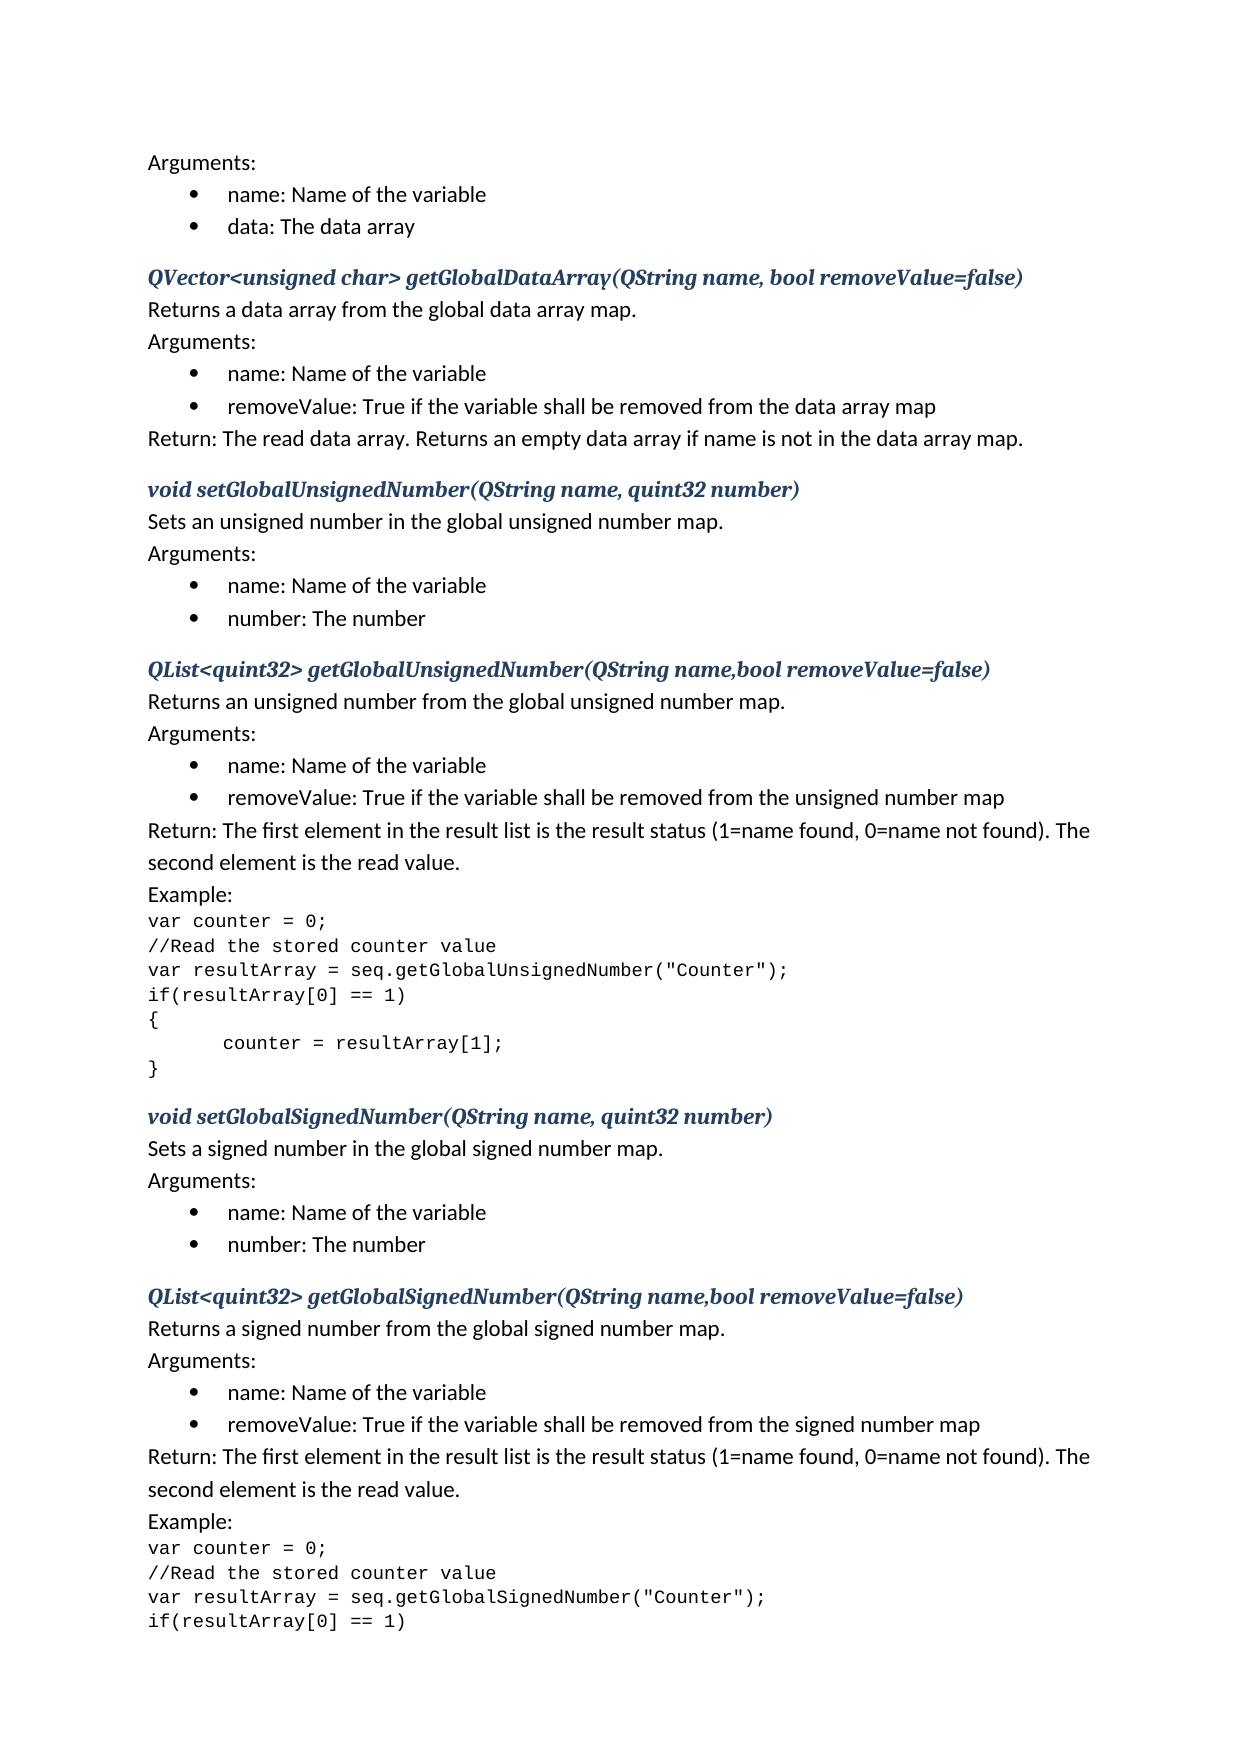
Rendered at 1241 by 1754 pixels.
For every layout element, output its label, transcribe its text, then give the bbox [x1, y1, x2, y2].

list } [148, 1058, 1093, 1080]
list removeValue: True if the variable shall be removed from the unsigned number map [190, 783, 1093, 812]
subtitle void setGlobalUnsignedNumber(QString name, quint32 number) [148, 477, 1093, 503]
list { [148, 1010, 1093, 1031]
list name: Name of the variable [190, 751, 1093, 779]
list Return: The read data array. Returns an empty data array if name is not in the data array map. [148, 424, 1093, 452]
list var resultArray = seq.getGlobalUnsignedNumber("Counter"); [148, 961, 1093, 982]
text Arguments: [148, 1346, 1093, 1374]
list removeValue: True if the variable shall be removed from the signed number map [190, 1410, 1093, 1438]
text Arguments: [148, 327, 1093, 355]
list if(resultArray[0] == 1) [148, 985, 1093, 1007]
subtitle QVector<unsigned char> getGlobalDataArray(QString name, bool removeValue=false) [148, 265, 1093, 291]
list if(resultArray[0] == 1) [148, 1612, 1093, 1633]
text Arguments: [148, 148, 1093, 176]
list number: The number [190, 1231, 1093, 1258]
text Arguments: [148, 719, 1093, 747]
list removeValue: True if the variable shall be removed from the data array map [190, 392, 1093, 420]
list counter = resultArray[1]; [148, 1034, 1093, 1055]
list var counter = 0; [148, 912, 1093, 933]
list name: Name of the variable [190, 180, 1093, 208]
text Arguments: [148, 1166, 1093, 1194]
text Sets a signed number in the global signed number map. [148, 1134, 1093, 1162]
list //Read the stored counter value [148, 1563, 1093, 1585]
list Example: [148, 880, 1093, 908]
list var counter = 0; [148, 1539, 1093, 1560]
list data: The data array [190, 212, 1093, 240]
text Returns a signed number from the global signed number map. [148, 1314, 1093, 1342]
list Return: The first element in the result list is the result status (1=name found, 0=name not found). The second element is the read value. [148, 816, 1093, 876]
subtitle void setGlobalSignedNumber(QString name, quint32 number) [148, 1104, 1093, 1130]
list name: Name of the variable [190, 572, 1093, 599]
list Return: The first element in the result list is the result status (1=name found, 0=name not found). The second element is the read value. [148, 1442, 1093, 1503]
text Arguments: [148, 539, 1093, 567]
list name: Name of the variable [190, 359, 1093, 388]
text Returns an unsigned number from the global unsigned number map. [148, 687, 1093, 715]
list name: Name of the variable [190, 1198, 1093, 1226]
list Example: [148, 1507, 1093, 1535]
list name: Name of the variable [190, 1378, 1093, 1406]
list var resultArray = seq.getGlobalSignedNumber("Counter"); [148, 1588, 1093, 1609]
list //Read the stored counter value [148, 937, 1093, 958]
text Returns a data array from the global data array map. [148, 295, 1093, 323]
subtitle QList<quint32> getGlobalSignedNumber(QString name,bool removeValue=false) [148, 1283, 1093, 1310]
subtitle QList<quint32> getGlobalUnsignedNumber(QString name,bool removeValue=false) [148, 657, 1093, 683]
text Sets an unsigned number in the global unsigned number map. [148, 507, 1093, 535]
list number: The number [190, 604, 1093, 632]
